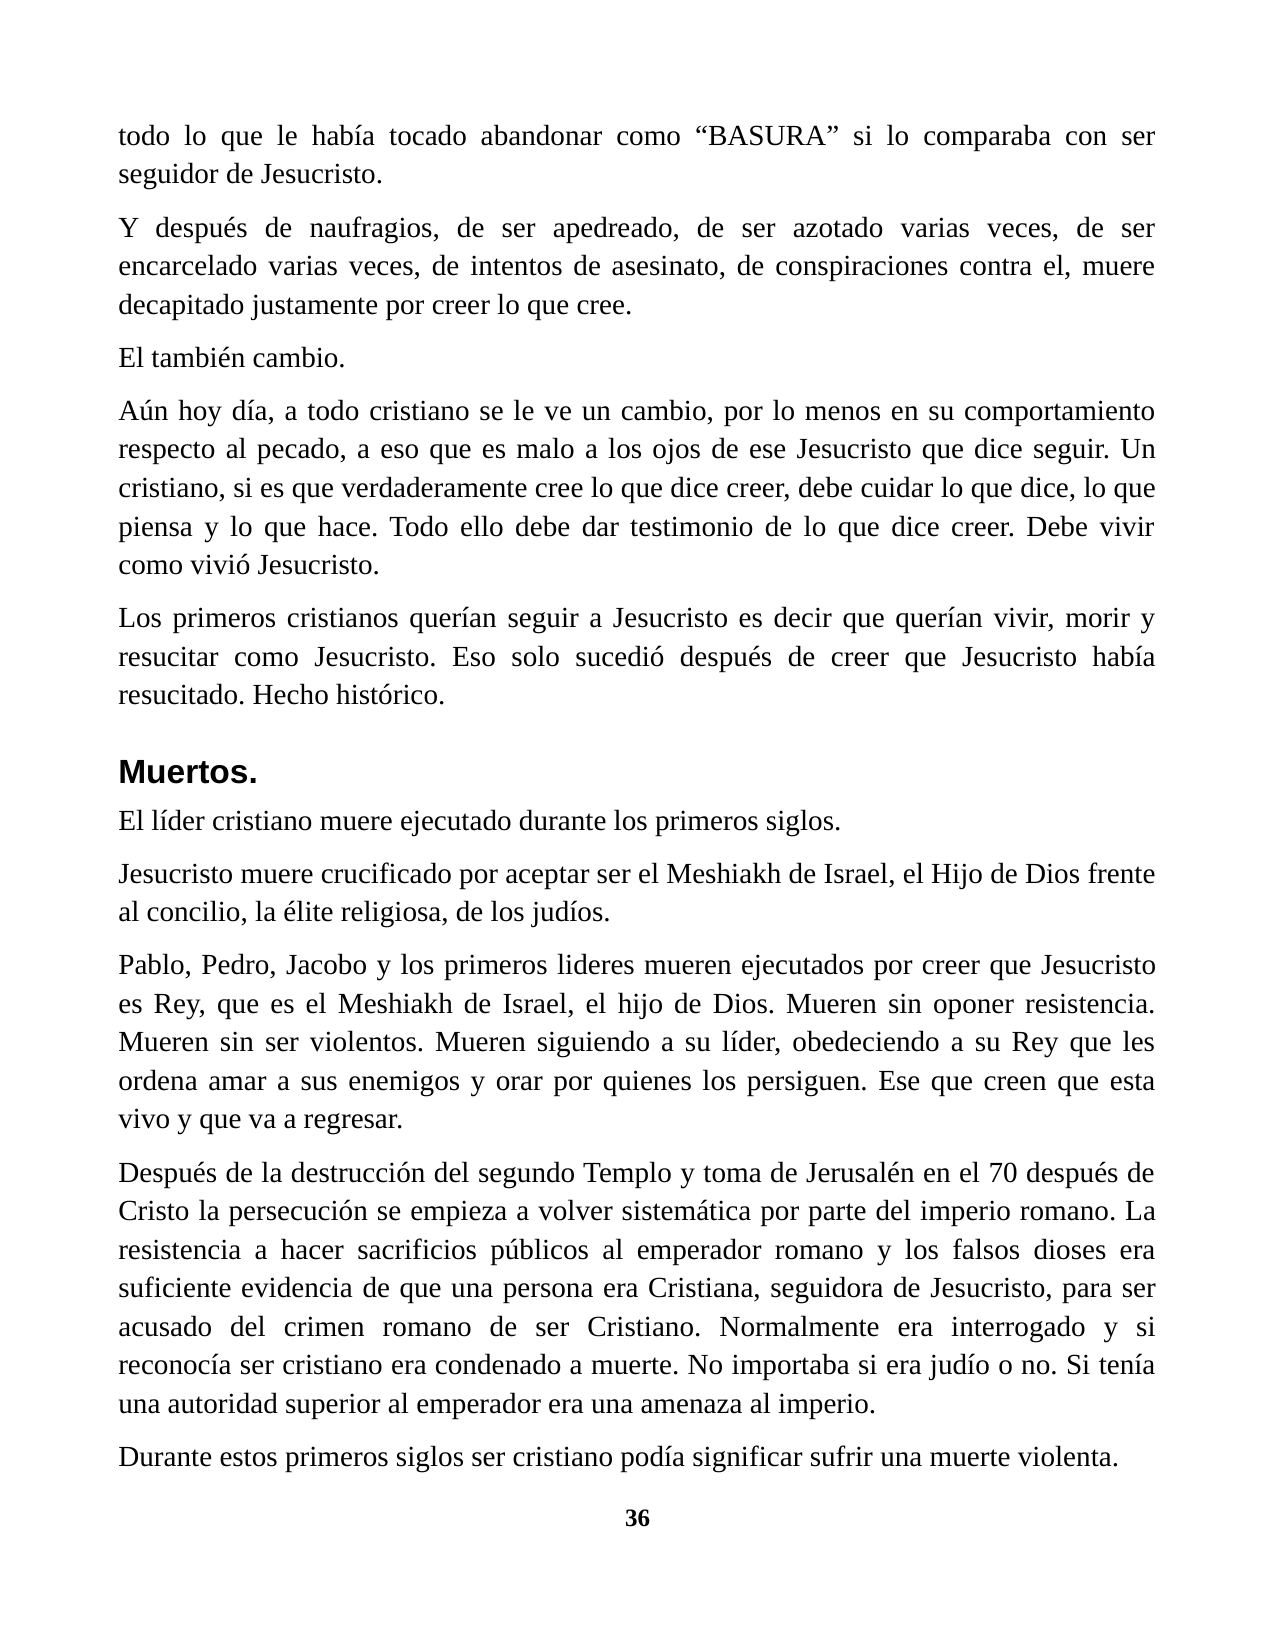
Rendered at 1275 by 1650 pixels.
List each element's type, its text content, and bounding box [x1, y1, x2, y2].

text Jesucristo muere crucificado por aceptar ser el Meshiakh de Israel, el Hijo de Dios frente al concilio, la élite religiosa, de los judíos. [118, 856, 1157, 928]
subtitle Muertos. [118, 751, 1157, 790]
text El también cambio. [118, 340, 1157, 373]
text El líder cristiano muere ejecutado durante los primeros siglos. [118, 803, 1157, 836]
text Durante estos primeros siglos ser cristiano podía significar sufrir una muerte violenta. [118, 1439, 1157, 1473]
text Y después de naufragios, de ser apedreado, de ser azotado varias veces, de ser encarcelado varias veces, de intentos de asesinato, de conspiraciones contra el, muere decapitado justamente por creer lo que cree. [118, 210, 1157, 320]
text todo lo que le había tocado abandonar como “BASURA” si lo comparaba con ser seguidor de Jesucristo. [118, 118, 1157, 190]
text Los primeros cristianos querían seguir a Jesucristo es decir que querían vivir, morir y resucitar como Jesucristo. Eso solo sucedió después de creer que Jesucristo había resucitado. Hecho histórico. [118, 600, 1157, 711]
text Aún hoy día, a todo cristiano se le ve un cambio, por lo menos en su comportamiento respecto al pecado, a eso que es malo a los ojos de ese Jesucristo que dice seguir. Un cristiano, si es que verdaderamente cree lo que dice creer, debe cuidar lo que dice, lo que piensa y lo que hace. Todo ello debe dar testimonio de lo que dice creer. Debe vivir como vivió Jesucristo. [118, 393, 1157, 581]
text Pablo, Pedro, Jacobo y los primeros lideres mueren ejecutados por creer que Jesucristo es Rey, que es el Meshiakh de Israel, el hijo de Dios. Mueren sin oponer resistencia. Mueren sin ser violentos. Mueren siguiendo a su líder, obedeciendo a su Rey que les ordena amar a sus enemigos y orar por quienes los persiguen. Ese que creen que esta vivo y que va a regresar. [118, 947, 1157, 1135]
text Después de la destrucción del segundo Templo y toma de Jerusalén en el 70 después de Cristo la persecución se empieza a volver sistemática por parte del imperio romano. La resistencia a hacer sacrificios públicos al emperador romano y los falsos dioses era suficiente evidencia de que una persona era Cristiana, seguidora de Jesucristo, para ser acusado del crimen romano de ser Cristiano. Normalmente era interrogado y si reconocía ser cristiano era condenado a muerte. No importaba si era judío o no. Si tenía una autoridad superior al emperador era una amenaza al imperio. [118, 1155, 1157, 1419]
